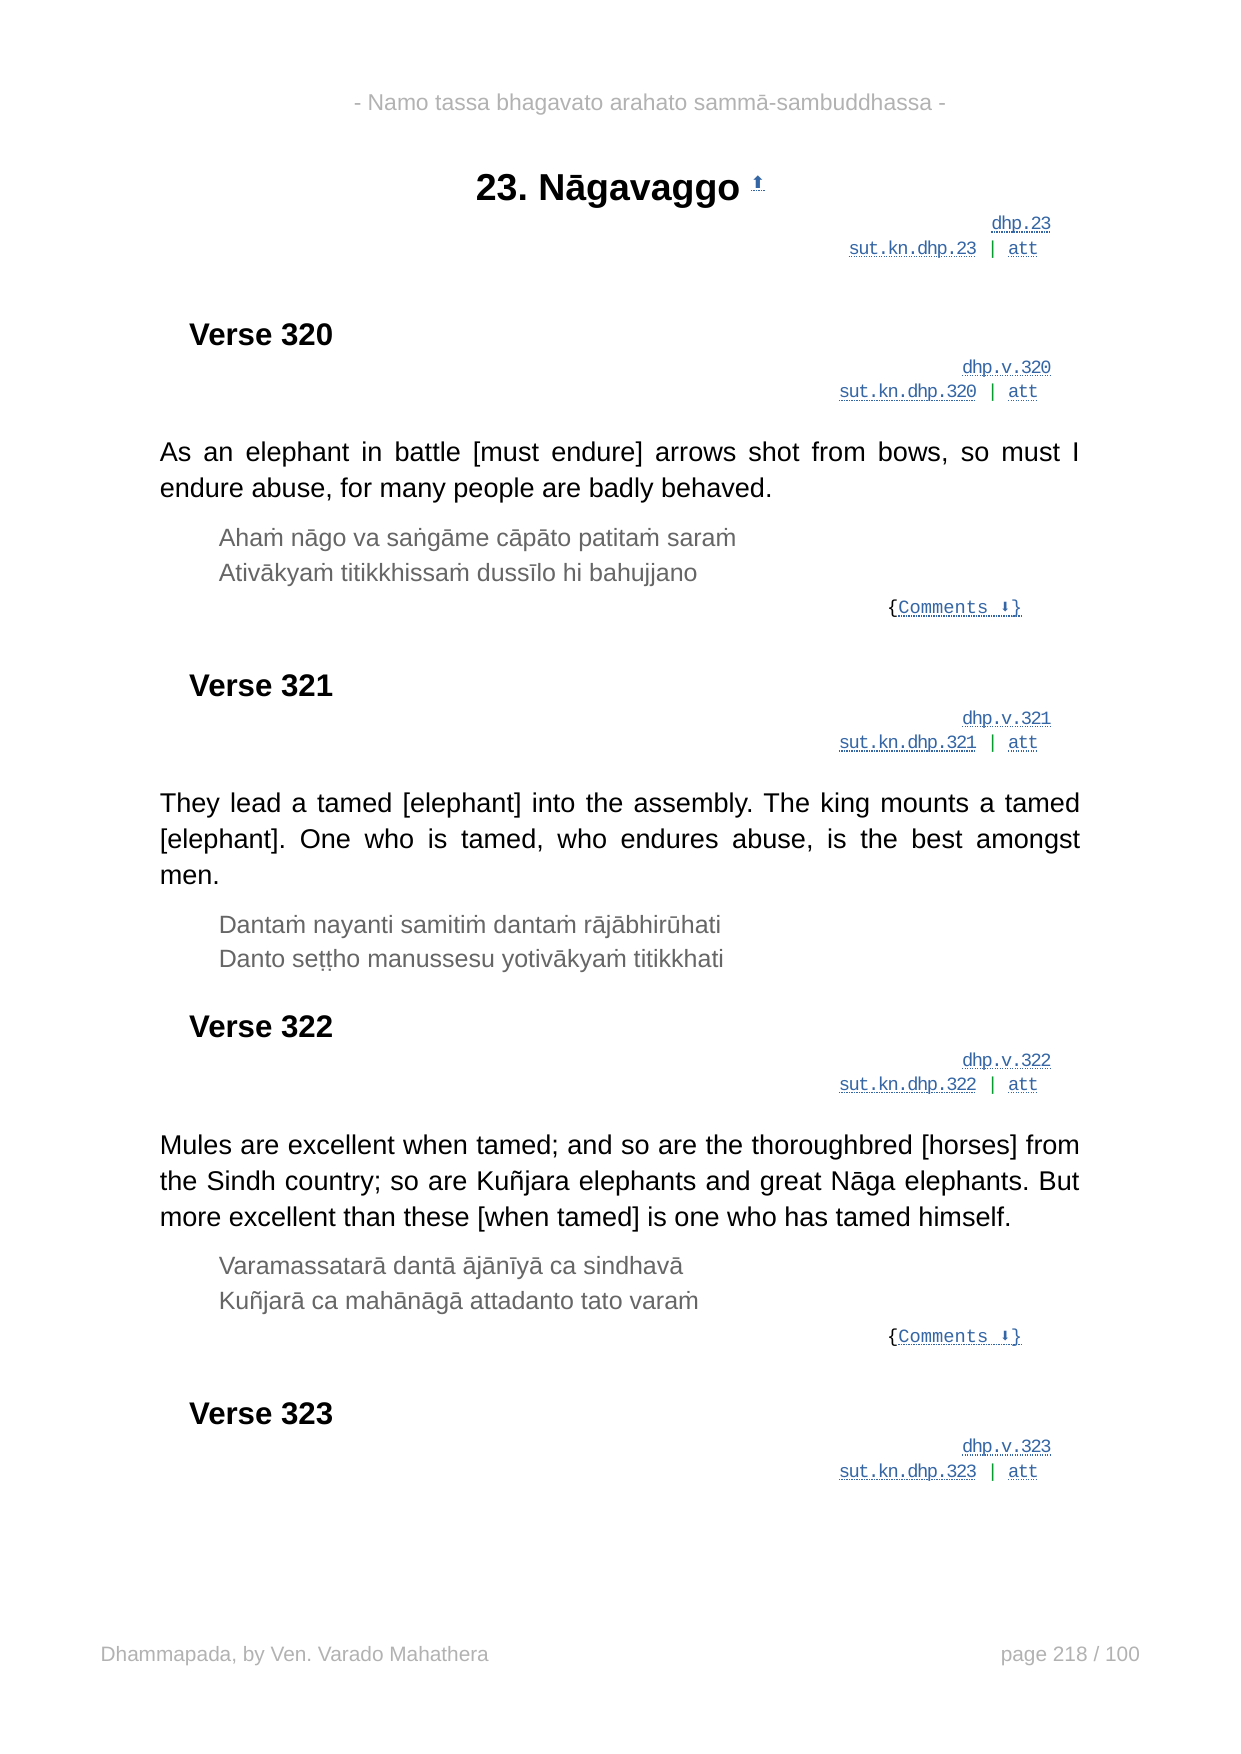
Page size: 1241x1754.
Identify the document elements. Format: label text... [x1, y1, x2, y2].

text dhp.23 sut.kn.dhp.23 | att [159, 214, 1051, 260]
subtitle 23. Nāgavaggo ⬆ [100, 165, 1140, 208]
text Varamassatarā dantā ājānīyā ca sindhavā [218, 1251, 1110, 1280]
text dhp.v.323 sut.kn.dhp.323 | att [159, 1437, 1051, 1483]
text As an elephant in battle [must endure] arrows shot from bows, so must I endure abuse, for many people are badly behaved. [159, 436, 1081, 503]
text Ahaṁ nāgo va saṅgāme cāpāto patitaṁ saraṁ [218, 523, 1110, 552]
text Danto seṭṭho manussesu yotivākyaṁ titikkhati [218, 944, 1110, 973]
subtitle Verse 323 [189, 1395, 1140, 1431]
text dhp.v.320 sut.kn.dhp.320 | att [159, 358, 1051, 403]
text dhp.v.321 sut.kn.dhp.321 | att [159, 709, 1051, 754]
subtitle Verse 321 [189, 667, 1140, 703]
subtitle Verse 322 [189, 1008, 1140, 1044]
text Ativākyaṁ titikkhissaṁ dussīlo hi bahujjano [218, 557, 1110, 586]
text They lead a tamed [elephant] into the assembly. The king mounts a tamed [elephant]. One who is tamed, who endures abuse, is the best amongst men. [159, 787, 1081, 890]
text {Comments ⬇} [159, 1327, 1022, 1348]
subtitle Verse 320 [189, 316, 1140, 352]
text Kuñjarā ca mahānāgā attadanto tato varaṁ [218, 1286, 1110, 1315]
text dhp.v.322 sut.kn.dhp.322 | att [159, 1050, 1051, 1096]
text {Comments ⬇} [159, 598, 1022, 619]
text Dantaṁ nayanti samitiṁ dantaṁ rājābhirūhati [218, 909, 1110, 938]
text Mules are excellent when tamed; and so are the thoroughbred [horses] from the Sindh country; so are Kuñjara elephants and great Nāga elephants. But more excellent than these [when tamed] is one who has tamed himself. [159, 1129, 1081, 1232]
